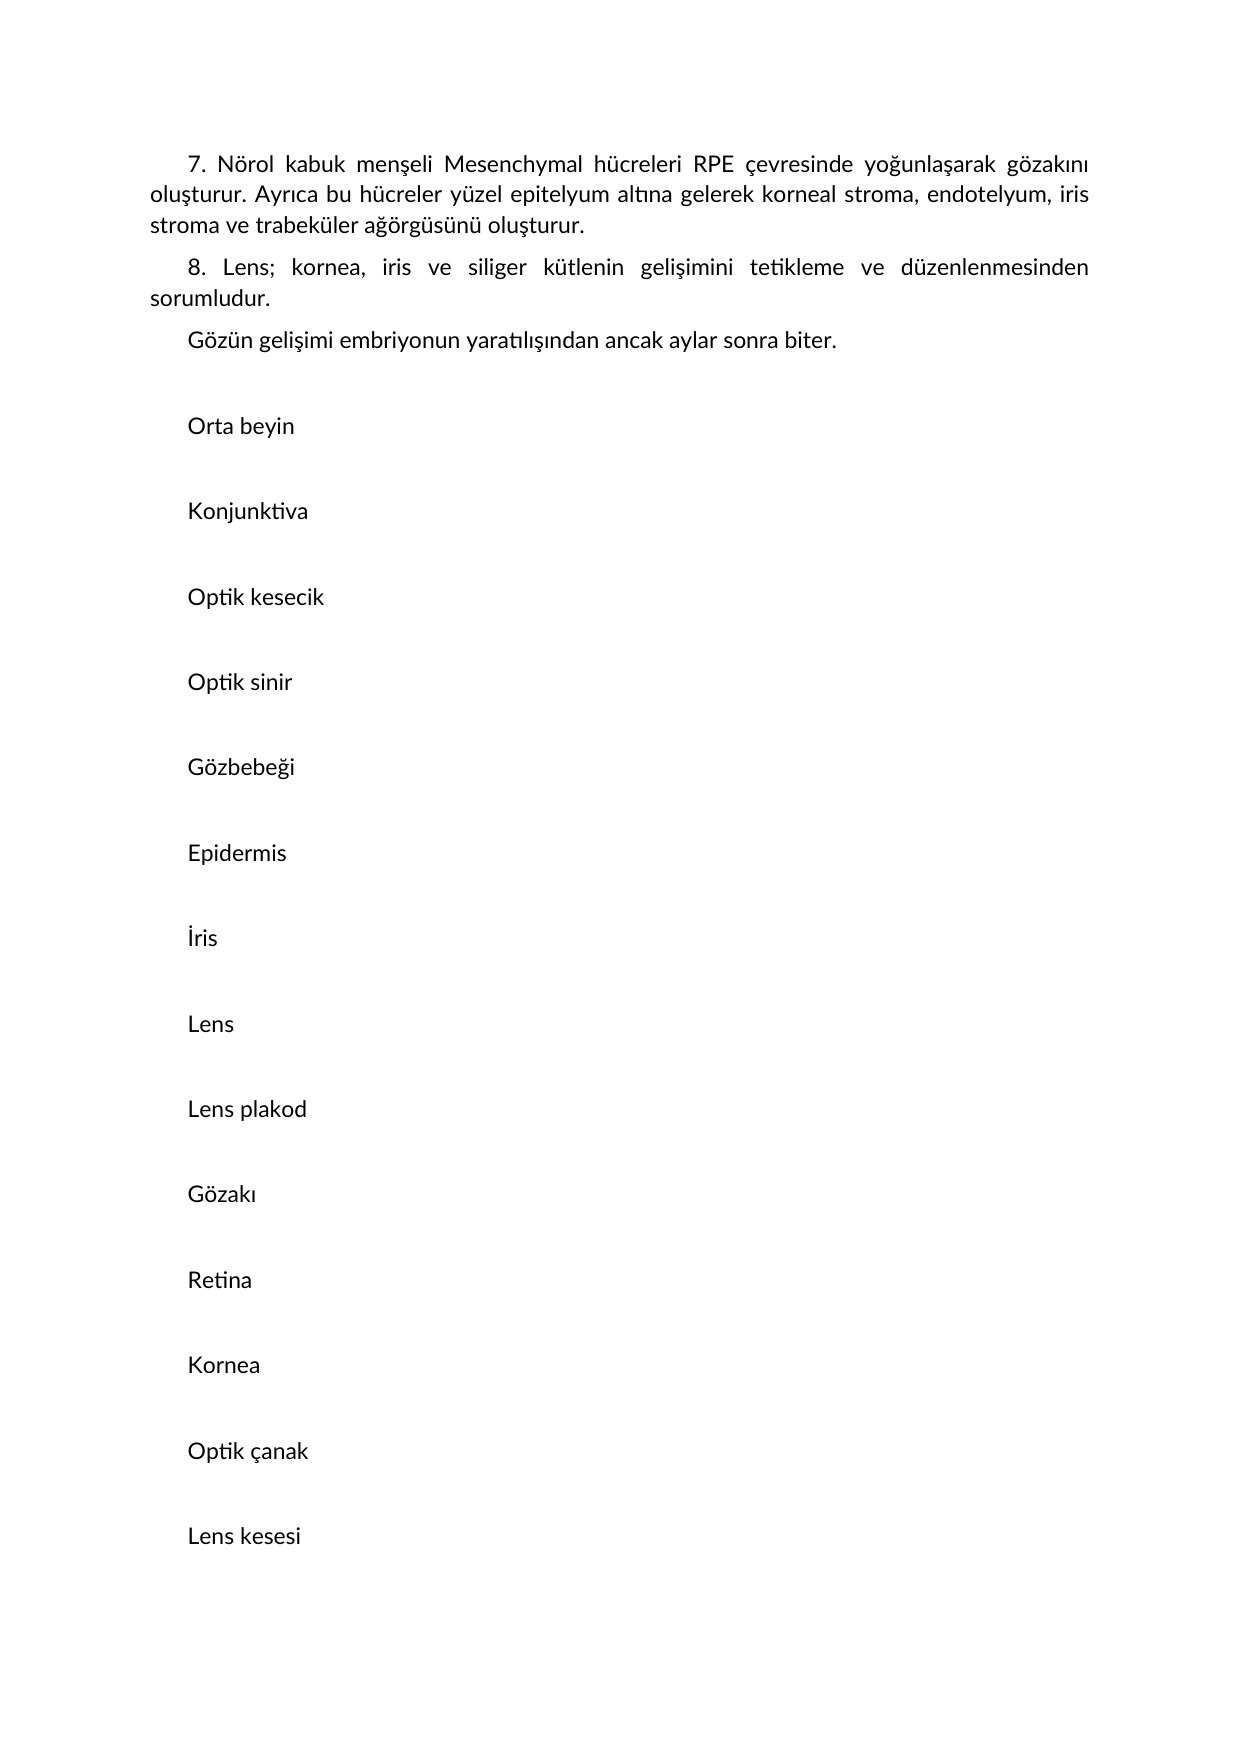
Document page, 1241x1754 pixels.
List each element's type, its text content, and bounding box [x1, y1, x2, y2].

text Konjunktiva [150, 497, 1090, 524]
text Epidermis [150, 838, 1090, 866]
text Gözün gelişimi embriyonun yaratılışından ancak aylar sonra biter. [150, 326, 1090, 353]
text Orta beyin [150, 411, 1090, 439]
text Gözbebeği [150, 753, 1090, 781]
text Lens [150, 1009, 1090, 1037]
text Optik sinir [150, 668, 1090, 695]
text Retina [150, 1266, 1090, 1293]
text İris [150, 924, 1090, 951]
text Lens kesesi [150, 1522, 1090, 1549]
text 7. Nörol kabuk menşeli Mesenchymal hücreleri RPE çevresinde yoğunlaşarak gözakını oluşturur. Ayrıca bu hücreler yüzel epitelyum altına gelerek korneal stroma, endotelyum, iris stroma ve trabeküler ağörgüsünü oluşturur. [150, 150, 1090, 238]
text Lens plakod [150, 1095, 1090, 1122]
text 8. Lens; kornea, iris ve siliger kütlenin gelişimini tetikleme ve düzenlenmesinden sorumludur. [150, 253, 1090, 311]
text Optik çanak [150, 1436, 1090, 1464]
text Gözakı [150, 1180, 1090, 1208]
text Kornea [150, 1351, 1090, 1378]
text Optik kesecik [150, 582, 1090, 610]
